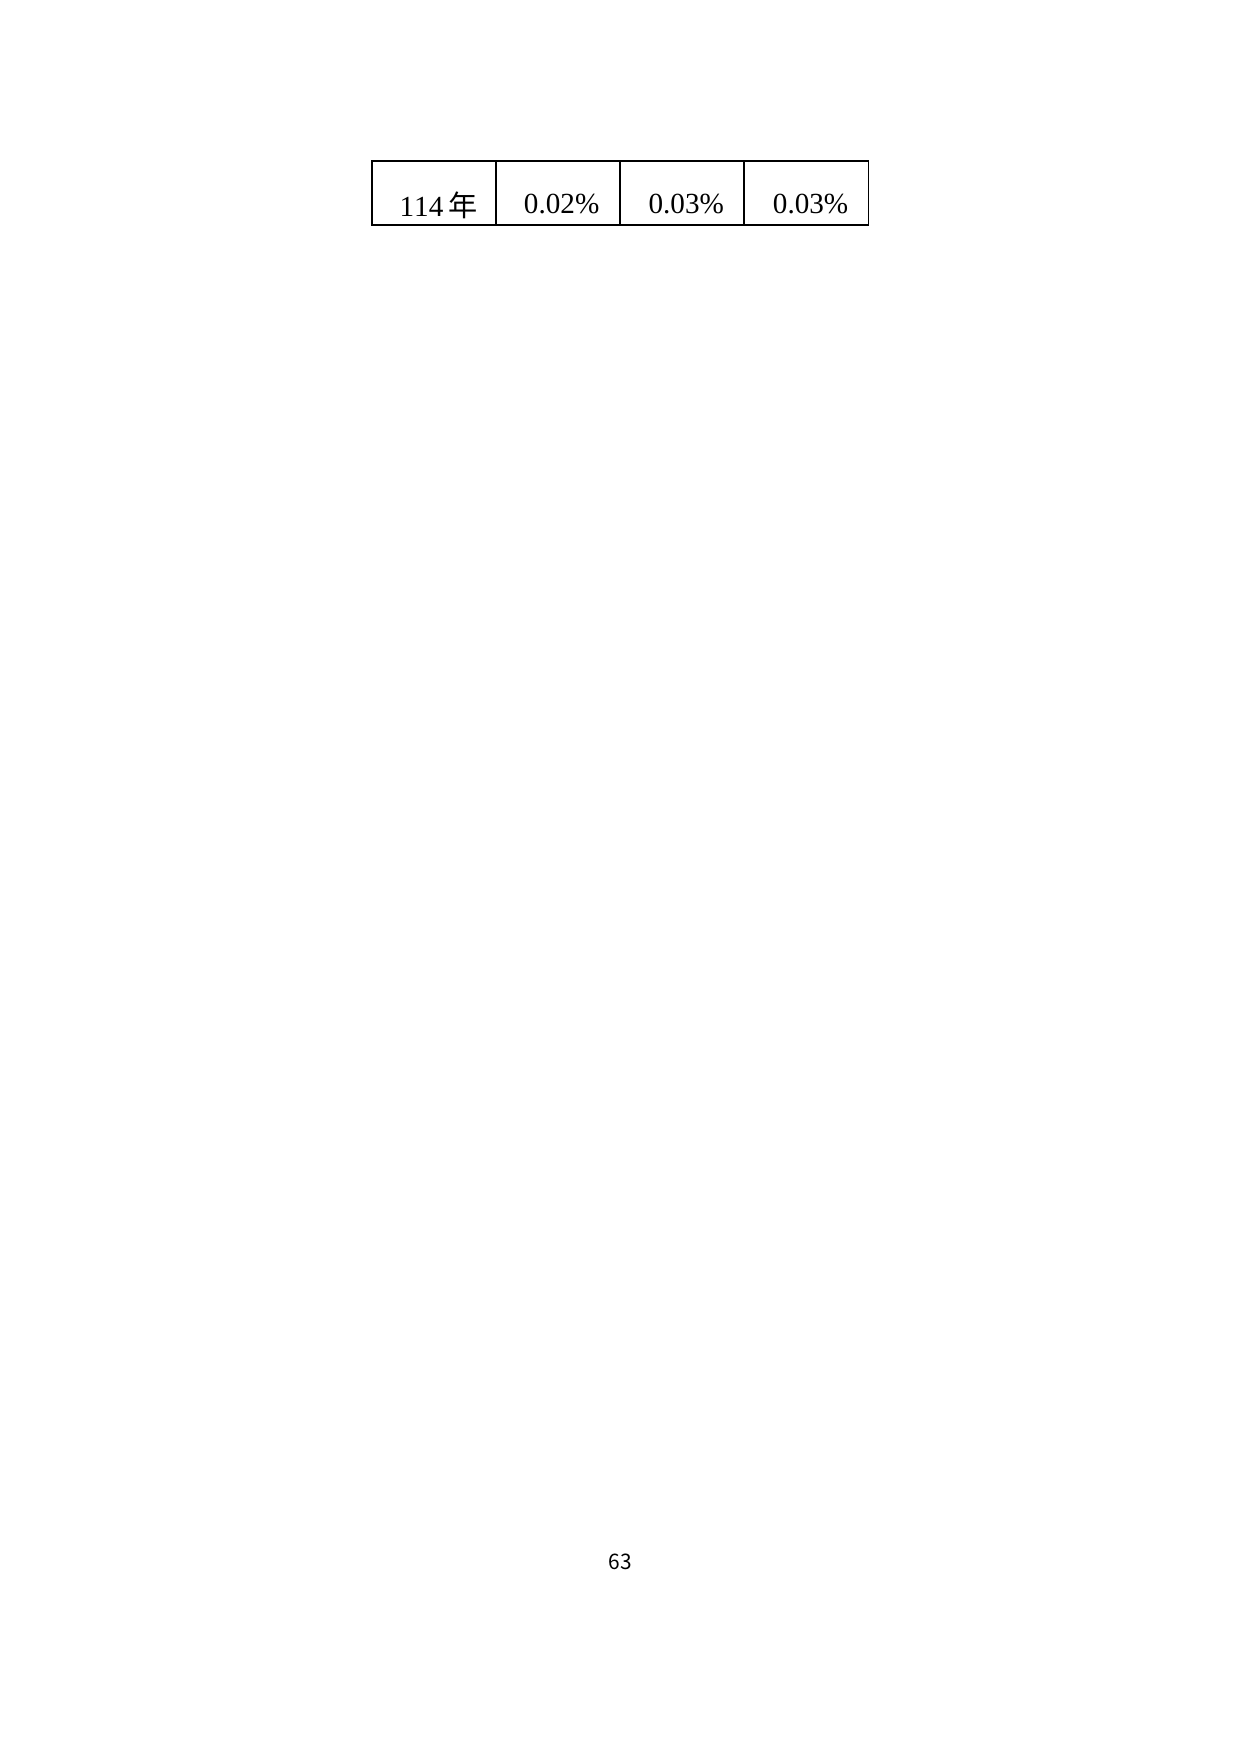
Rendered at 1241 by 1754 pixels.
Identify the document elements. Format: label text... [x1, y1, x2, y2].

table_cell 0.02% [497, 162, 619, 224]
table_cell 0.03% [745, 162, 868, 224]
table_cell 0.03% [621, 162, 743, 224]
table_cell 114年 [373, 162, 495, 224]
